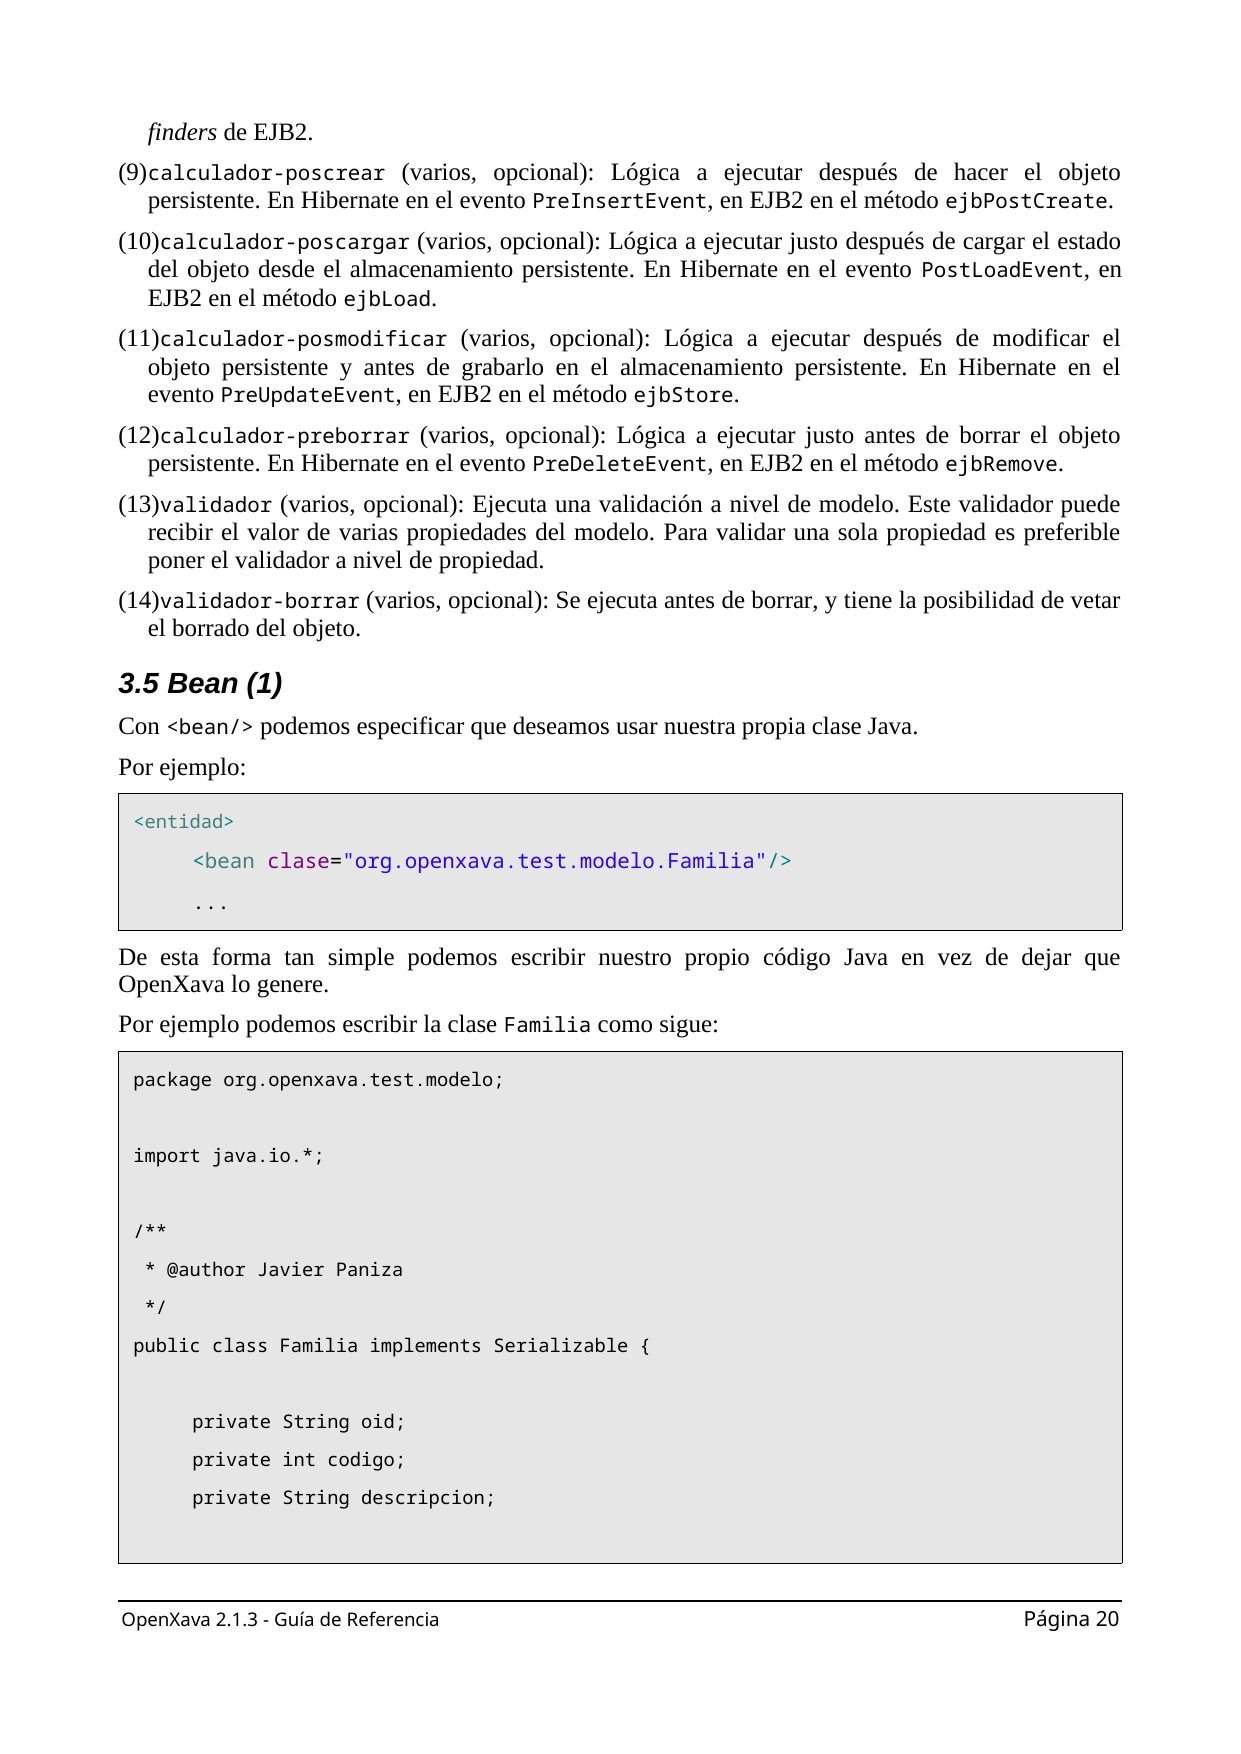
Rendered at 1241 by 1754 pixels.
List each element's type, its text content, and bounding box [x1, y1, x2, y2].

text Con <bean/> podemos especificar que deseamos usar nuestra propia clase Java. [118, 712, 1122, 741]
list validador (varios, opcional): Ejecuta una validación a nivel de modelo. Este validador puede recibir el valor de varias propiedades del modelo. Para validar una sola propiedad es preferible poner el validador a nivel de propiedad. [118, 490, 1122, 574]
subtitle Bean (1) [118, 667, 1122, 700]
list validador-borrar (varios, opcional): Se ejecuta antes de borrar, y tiene la posibilidad de vetar el borrado del objeto. [118, 586, 1122, 642]
text import java.io.*; [119, 1127, 1122, 1165]
text public class Familia implements Serializable { [119, 1317, 1122, 1355]
list finders de EJB2. [118, 118, 1122, 146]
list calculador-preborrar (varios, opcional): Lógica a ejecutar justo antes de borrar el objeto persistente. En Hibernate en el evento PreDeleteEvent, en EJB2 en el método ejbRemove. [118, 421, 1122, 478]
list calculador-poscargar (varios, opcional): Lógica a ejecutar justo después de cargar el estado del objeto desde el almacenamiento persistente. En Hibernate en el evento PostLoadEvent, en EJB2 en el método ejbLoad. [118, 227, 1122, 312]
text Por ejemplo: [118, 753, 1122, 781]
list calculador-poscrear (varios, opcional): Lógica a ejecutar después de hacer el objeto persistente. En Hibernate en el evento PreInsertEvent, en EJB2 en el método ejbPostCreate. [118, 158, 1122, 215]
text Por ejemplo podemos escribir la clase Familia como sigue: [118, 1011, 1122, 1039]
text <entidad> [119, 794, 1122, 831]
text private String descripcion; [119, 1469, 1122, 1507]
text <bean clase="org.openxava.test.modelo.Familia"/> [119, 831, 1122, 872]
text */ [119, 1279, 1122, 1317]
text package org.openxava.test.modelo; [119, 1052, 1122, 1089]
text private int codigo; [119, 1431, 1122, 1469]
text ... [119, 872, 1122, 930]
list calculador-posmodificar (varios, opcional): Lógica a ejecutar después de modificar el objeto persistente y antes de grabarlo en el almacenamiento persistente. En Hibernate en el evento PreUpdateEvent, en EJB2 en el método ejbStore. [118, 324, 1122, 409]
text De esta forma tan simple podemos escribir nuestro propio código Java en vez de dejar que OpenXava lo genere. [118, 943, 1122, 998]
text private String oid; [119, 1393, 1122, 1431]
text /** [119, 1203, 1122, 1241]
text * @author Javier Paniza [119, 1241, 1122, 1279]
